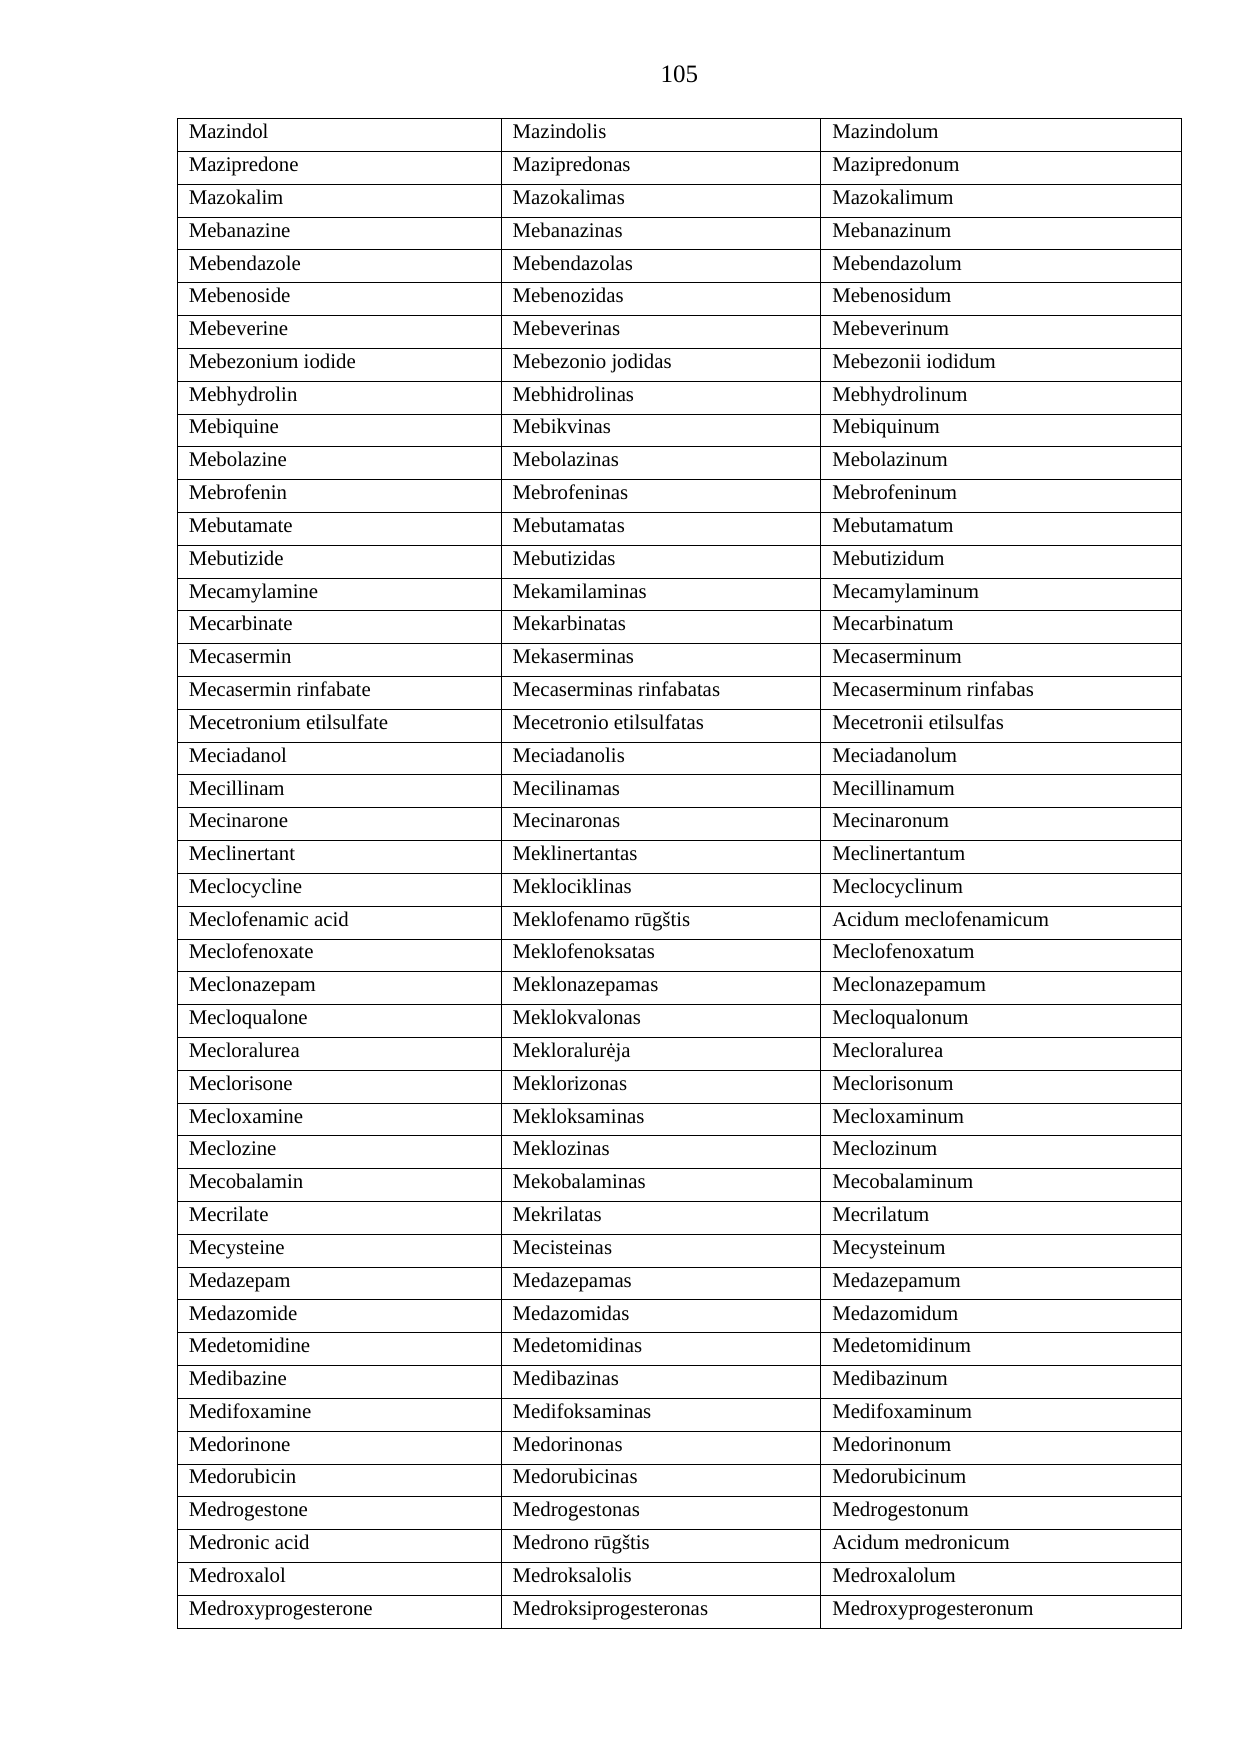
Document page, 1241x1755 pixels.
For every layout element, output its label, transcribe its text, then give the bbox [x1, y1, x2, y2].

table_cell Meclonazepamum [821, 972, 1181, 1004]
table_cell Mekloralurėja [502, 1038, 820, 1070]
table_cell Mecarbinate [178, 611, 501, 643]
table_cell Mecetronii etilsulfas [821, 710, 1181, 742]
table_cell Mebendazolas [502, 250, 820, 282]
table_cell Medazomide [178, 1300, 501, 1332]
table_cell Meklorizonas [502, 1071, 820, 1102]
table_cell Mazipredonum [821, 152, 1181, 184]
table_cell Meclofenoxate [178, 940, 501, 971]
table_cell Mecamylaminum [821, 579, 1181, 610]
table_cell Mekrilatas [502, 1202, 820, 1234]
table_cell Mebrofenin [178, 480, 501, 512]
table_cell Mebeverine [178, 316, 501, 348]
table_cell Mebeverinas [502, 316, 820, 348]
table_cell Mebutizide [178, 546, 501, 577]
table_cell Medroksiprogesteronas [502, 1596, 820, 1627]
table_cell Mekloksaminas [502, 1104, 820, 1135]
table_cell Mecaserminum [821, 644, 1181, 676]
table_cell Mebendazolum [821, 250, 1181, 282]
table_cell Medrono rūgštis [502, 1530, 820, 1562]
table_cell Mebhydrolinum [821, 382, 1181, 413]
table_cell Mecrilatum [821, 1202, 1181, 1234]
table_cell Mebhydrolin [178, 382, 501, 413]
table_cell Meklonazepamas [502, 972, 820, 1004]
table_cell Meclocycline [178, 874, 501, 906]
table_cell Mebhidrolinas [502, 382, 820, 413]
table_cell Meclozinum [821, 1136, 1181, 1168]
table_cell Meclorisone [178, 1071, 501, 1102]
table_cell Meclofenamic acid [178, 907, 501, 938]
table_cell Mecasermin rinfabate [178, 677, 501, 709]
table_cell Medroxyprogesterone [178, 1596, 501, 1627]
table_cell Mebenosidum [821, 283, 1181, 315]
table_cell Mebanazinum [821, 218, 1181, 249]
table_cell Mecilinamas [502, 775, 820, 807]
table_cell Mazipredonas [502, 152, 820, 184]
table_cell Mekobalaminas [502, 1169, 820, 1201]
table_cell Mebutizidum [821, 546, 1181, 577]
table_cell Mebolazinas [502, 447, 820, 479]
table_cell Mecinaronum [821, 808, 1181, 840]
table_cell Mecaserminum rinfabas [821, 677, 1181, 709]
table_cell Mecinarone [178, 808, 501, 840]
table_cell Meclorisonum [821, 1071, 1181, 1102]
table_cell Meclonazepam [178, 972, 501, 1004]
table_cell Mebanazine [178, 218, 501, 249]
table_cell Acidum meclofenamicum [821, 907, 1181, 938]
table_cell Medazomidas [502, 1300, 820, 1332]
table_cell Medrogestonas [502, 1497, 820, 1529]
table_cell Mazokalimas [502, 185, 820, 217]
table_cell Medroxalolum [821, 1563, 1181, 1595]
table_cell Mecarbinatum [821, 611, 1181, 643]
table_cell Mazokalim [178, 185, 501, 217]
table_cell Meciadanolum [821, 743, 1181, 774]
table_cell Meclozine [178, 1136, 501, 1168]
table_cell Meklofenamo rūgštis [502, 907, 820, 938]
table_cell Mebiquine [178, 415, 501, 446]
table_cell Medifoksaminas [502, 1399, 820, 1431]
table_cell Meklokvalonas [502, 1005, 820, 1037]
table_cell Medroxyprogesteronum [821, 1596, 1181, 1627]
table_cell Mebutamate [178, 513, 501, 545]
table_cell Mebezonii iodidum [821, 349, 1181, 381]
table_cell Mebezonio jodidas [502, 349, 820, 381]
table_cell Medorinonum [821, 1432, 1181, 1463]
table_cell Meklociklinas [502, 874, 820, 906]
table_cell Mebanazinas [502, 218, 820, 249]
table_cell Mecloralurea [821, 1038, 1181, 1070]
table_cell Medroksalolis [502, 1563, 820, 1595]
table_cell Mebezonium iodide [178, 349, 501, 381]
table_cell Mekamilaminas [502, 579, 820, 610]
table_cell Medibazine [178, 1366, 501, 1398]
table_cell Medroxalol [178, 1563, 501, 1595]
table_cell Medronic acid [178, 1530, 501, 1562]
table_cell Medibazinas [502, 1366, 820, 1398]
table_cell Mecloxaminum [821, 1104, 1181, 1135]
table_cell Mebiquinum [821, 415, 1181, 446]
table_cell Medazepamum [821, 1268, 1181, 1299]
table_cell Mazipredone [178, 152, 501, 184]
table_cell Mecysteine [178, 1235, 501, 1267]
table_cell Mecisteinas [502, 1235, 820, 1267]
table_cell Mebutizidas [502, 546, 820, 577]
table_cell Meciadanolis [502, 743, 820, 774]
table_cell Meklozinas [502, 1136, 820, 1168]
table_cell Mecetronio etilsulfatas [502, 710, 820, 742]
table_cell Medazomidum [821, 1300, 1181, 1332]
table_cell Mazindol [178, 119, 501, 151]
table_cell Mebeverinum [821, 316, 1181, 348]
table_cell Mecloxamine [178, 1104, 501, 1135]
table_cell Medazepam [178, 1268, 501, 1299]
table_cell Medibazinum [821, 1366, 1181, 1398]
table_cell Meclinertantum [821, 841, 1181, 873]
table_cell Mecloqualone [178, 1005, 501, 1037]
table_cell Mecillinam [178, 775, 501, 807]
table_cell Mebrofeninas [502, 480, 820, 512]
table_cell Medetomidinas [502, 1333, 820, 1365]
table_cell Mekaserminas [502, 644, 820, 676]
table_cell Mebenoside [178, 283, 501, 315]
table_cell Meklinertantas [502, 841, 820, 873]
table_cell Mebenozidas [502, 283, 820, 315]
table_cell Mecrilate [178, 1202, 501, 1234]
table_cell Medifoxamine [178, 1399, 501, 1431]
table_cell Mecloqualonum [821, 1005, 1181, 1037]
table_cell Mazokalimum [821, 185, 1181, 217]
table_cell Mecysteinum [821, 1235, 1181, 1267]
table_cell Medrogestonum [821, 1497, 1181, 1529]
table_cell Mekarbinatas [502, 611, 820, 643]
table_cell Mecillinamum [821, 775, 1181, 807]
table_cell Mecobalamin [178, 1169, 501, 1201]
table_cell Mebendazole [178, 250, 501, 282]
table_cell Mebikvinas [502, 415, 820, 446]
table_cell Medazepamas [502, 1268, 820, 1299]
table_cell Medetomidine [178, 1333, 501, 1365]
table_cell Mazindolis [502, 119, 820, 151]
table_cell Mecloralurea [178, 1038, 501, 1070]
table_cell Mecasermin [178, 644, 501, 676]
table_cell Mecinaronas [502, 808, 820, 840]
table_cell Meclinertant [178, 841, 501, 873]
table_cell Acidum medronicum [821, 1530, 1181, 1562]
table_cell Medorubicin [178, 1465, 501, 1496]
table_cell Mebutamatum [821, 513, 1181, 545]
table_cell Mecamylamine [178, 579, 501, 610]
table_cell Meclofenoxatum [821, 940, 1181, 971]
table_cell Mecetronium etilsulfate [178, 710, 501, 742]
table_cell Mebolazine [178, 447, 501, 479]
table_cell Medorinone [178, 1432, 501, 1463]
table_cell Meclocyclinum [821, 874, 1181, 906]
table_cell Medorubicinum [821, 1465, 1181, 1496]
table_cell Mecaserminas rinfabatas [502, 677, 820, 709]
table_cell Medifoxaminum [821, 1399, 1181, 1431]
table_cell Meciadanol [178, 743, 501, 774]
table_cell Medetomidinum [821, 1333, 1181, 1365]
table_cell Mebutamatas [502, 513, 820, 545]
table_cell Mazindolum [821, 119, 1181, 151]
table_cell Meklofenoksatas [502, 940, 820, 971]
table_cell Mebrofeninum [821, 480, 1181, 512]
table_cell Mebolazinum [821, 447, 1181, 479]
table_cell Medorinonas [502, 1432, 820, 1463]
table_cell Medorubicinas [502, 1465, 820, 1496]
table_cell Mecobalaminum [821, 1169, 1181, 1201]
table_cell Medrogestone [178, 1497, 501, 1529]
